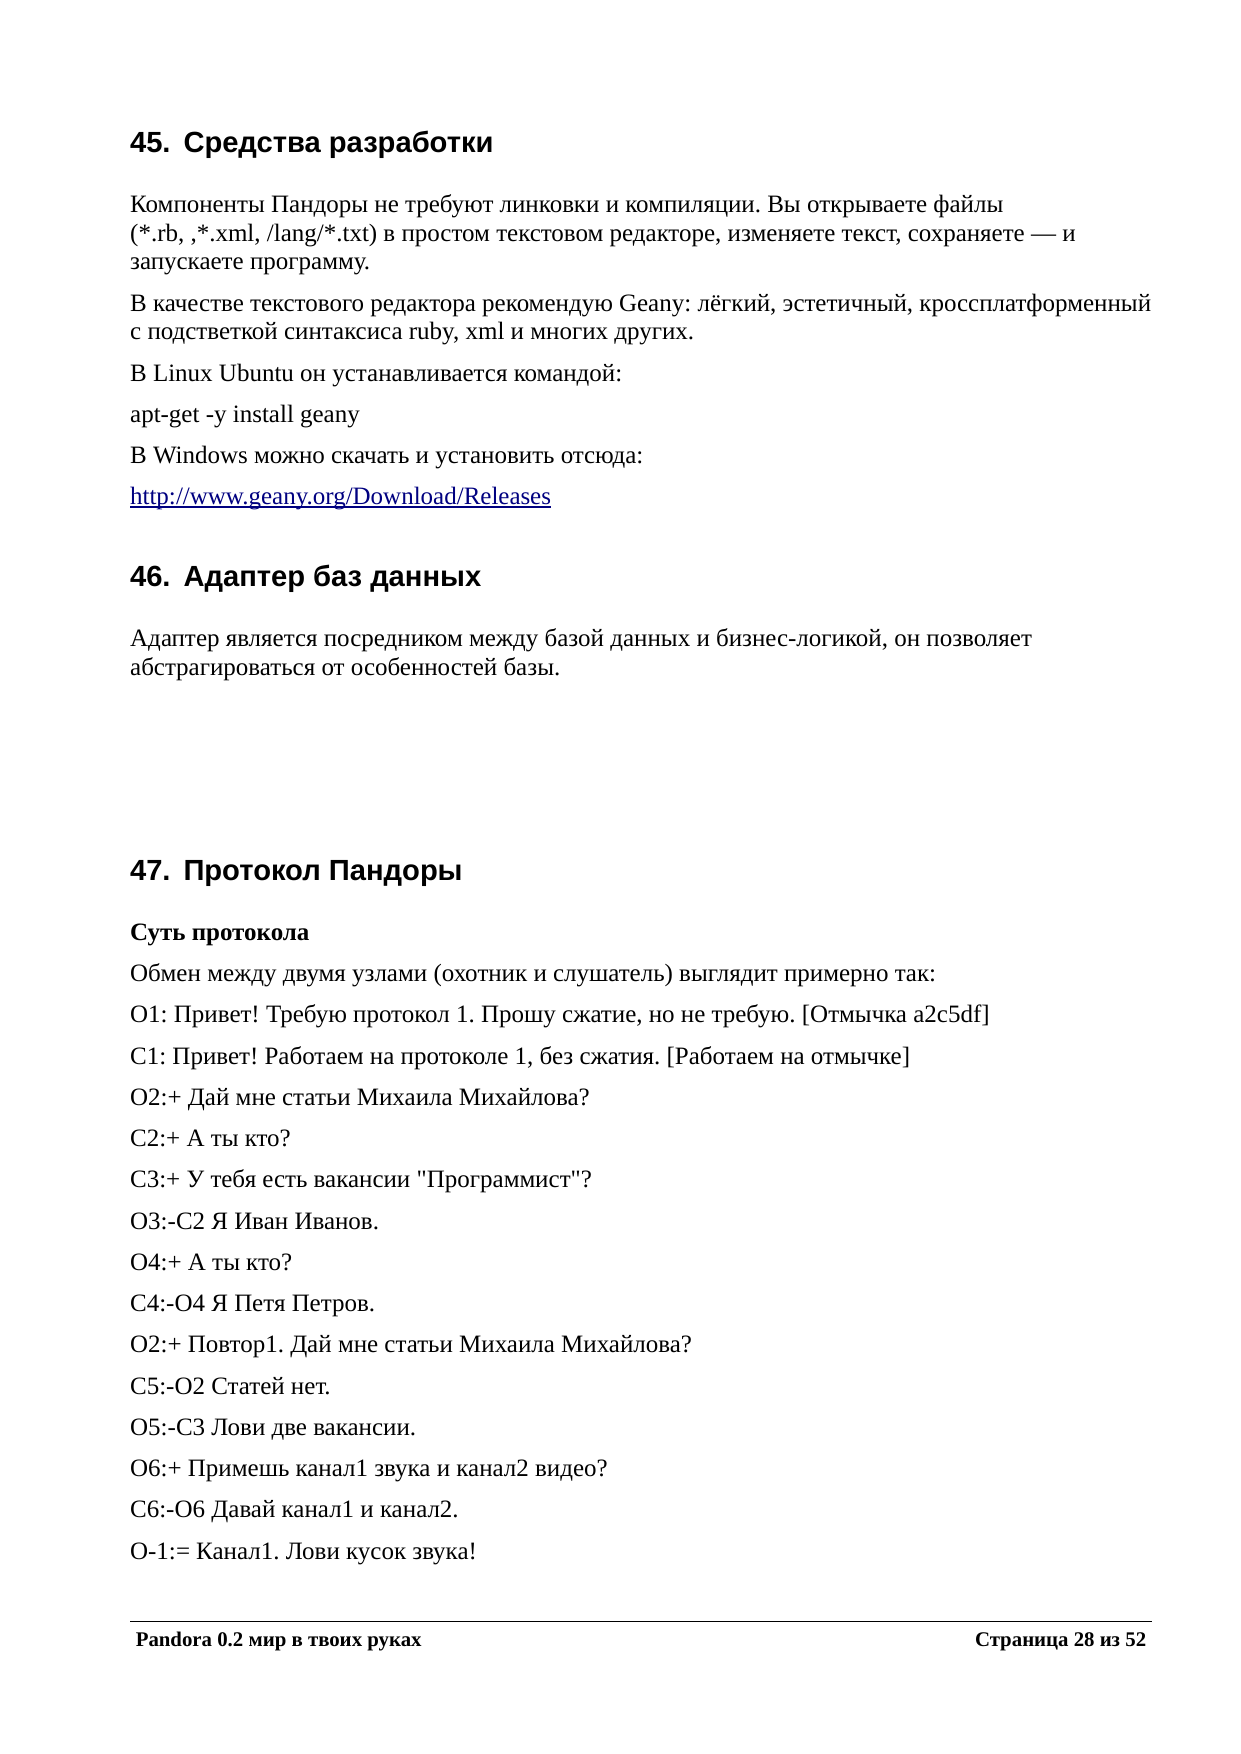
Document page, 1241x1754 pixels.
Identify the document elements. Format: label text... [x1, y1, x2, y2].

text О-1:= Канал1. Лови кусок звука! [130, 1536, 1152, 1564]
text В качестве текстового редактора рекомендую Geany: лёгкий, эстетичный, кроссплатформенный с подстветкой синтаксиса ruby, xml и многих других. [130, 288, 1152, 345]
text О1: Привет! Требую протокол 1. Прошу сжатие, но не требую. [Отмычка a2c5df] [130, 999, 1152, 1028]
text Суть протокола [130, 917, 1152, 946]
text Компоненты Пандоры не требуют линковки и компиляции. Вы открываете файлы (*.rb, ,*.xml, /lang/*.txt) в простом текстовом редакторе, изменяете текст, сохраняете — и запускаете программу. [130, 189, 1152, 275]
subtitle Адаптер баз данных [130, 559, 1152, 593]
text С1: Привет! Работаем на протоколе 1, без сжатия. [Работаем на отмычке] [130, 1041, 1152, 1069]
text О2:+ Дай мне статьи Михаила Михайлова? [130, 1082, 1152, 1111]
text apt-get -y install geany [130, 399, 1152, 428]
text С3:+ У тебя есть вакансии "Программист"? [130, 1164, 1152, 1193]
text О6:+ Примешь канал1 звука и канал2 видео? [130, 1453, 1152, 1482]
text В Windows можно скачать и установить отсюда: [130, 440, 1152, 469]
text http://www.geany.org/Download/Releases [130, 481, 1152, 510]
text С6:-О6 Давай канал1 и канал2. [130, 1494, 1152, 1523]
subtitle Средства разработки [130, 125, 1152, 159]
text Обмен между двумя узлами (охотник и слушатель) выглядит примерно так: [130, 958, 1152, 987]
text С2:+ А ты кто? [130, 1123, 1152, 1152]
text Адаптер является посредником между базой данных и бизнес-логикой, он позволяет абстрагироваться от особенностей базы. [130, 623, 1152, 680]
text С5:-О2 Статей нет. [130, 1371, 1152, 1399]
subtitle Протокол Пандоры [130, 853, 1152, 887]
text О2:+ Повтор1. Дай мне статьи Михаила Михайлова? [130, 1329, 1152, 1358]
text О4:+ А ты кто? [130, 1247, 1152, 1276]
text О3:-С2 Я Иван Иванов. [130, 1206, 1152, 1234]
text О5:-С3 Лови две вакансии. [130, 1412, 1152, 1441]
text С4:-О4 Я Петя Петров. [130, 1288, 1152, 1317]
text В Linux Ubuntu он устанавливается командой: [130, 358, 1152, 386]
